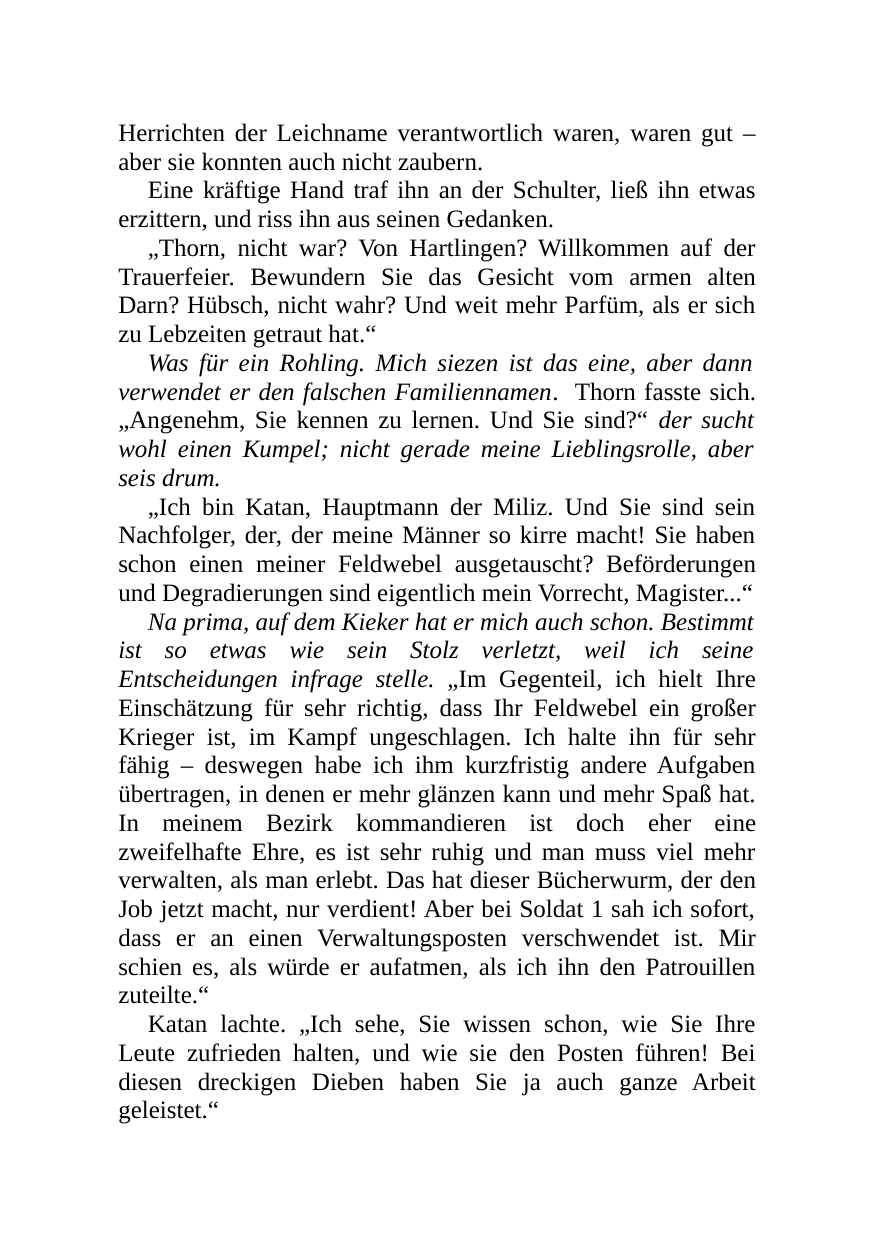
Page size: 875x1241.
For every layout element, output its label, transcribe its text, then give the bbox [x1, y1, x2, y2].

text Na prima, auf dem Kieker hat er mich auch schon. Bestimmt ist so etwas wie sein Stolz verletzt, weil ich seine Entscheidungen infrage stelle. „Im Gegenteil, ich hielt Ihre Einschätzung für sehr richtig, dass Ihr Feldwebel ein großer Krieger ist, im Kampf ungeschlagen. Ich halte ihn für sehr fähig – deswegen habe ich ihm kurzfristig andere Aufgaben übertragen, in denen er mehr glänzen kann und mehr Spaß hat. In meinem Bezirk kommandieren ist doch eher eine zweifelhafte Ehre, es ist sehr ruhig und man muss viel mehr verwalten, als man erlebt. Das hat dieser Bücherwurm, der den Job jetzt macht, nur verdient! Aber bei Soldat 1 sah ich sofort, dass er an einen Verwaltungsposten verschwendet ist. Mir schien es, als würde er aufatmen, als ich ihn den Patrouillen zuteilte.“ [118, 607, 756, 1009]
text Herrichten der Leichname verantwortlich waren, waren gut – aber sie konnten auch nicht zaubern. [118, 118, 756, 176]
text Was für ein Rohling. Mich siezen ist das eine, aber dann verwendet er den falschen Familiennamen. Thorn fasste sich. „Angenehm, Sie kennen zu lernen. Und Sie sind?“ der sucht wohl einen Kumpel; nicht gerade meine Lieblingsrolle, aber seis drum. [118, 348, 756, 492]
text Eine kräftige Hand traf ihn an der Schulter, ließ ihn etwas erzittern, und riss ihn aus seinen Gedanken. [118, 176, 756, 233]
text „Thorn, nicht war? Von Hartlingen? Willkommen auf der Trauerfeier. Bewundern Sie das Gesicht vom armen alten Darn? Hübsch, nicht wahr? Und weit mehr Parfüm, als er sich zu Lebzeiten getraut hat.“ [118, 233, 756, 348]
text Katan lachte. „Ich sehe, Sie wissen schon, wie Sie Ihre Leute zufrieden halten, und wie sie den Posten führen! Bei diesen dreckigen Dieben haben Sie ja auch ganze Arbeit geleistet.“ [118, 1009, 756, 1124]
text „Ich bin Katan, Hauptmann der Miliz. Und Sie sind sein Nachfolger, der, der meine Männer so kirre macht! Sie haben schon einen meiner Feldwebel ausgetauscht? Beförderungen und Degradierungen sind eigentlich mein Vorrecht, Magister...“ [118, 492, 756, 607]
